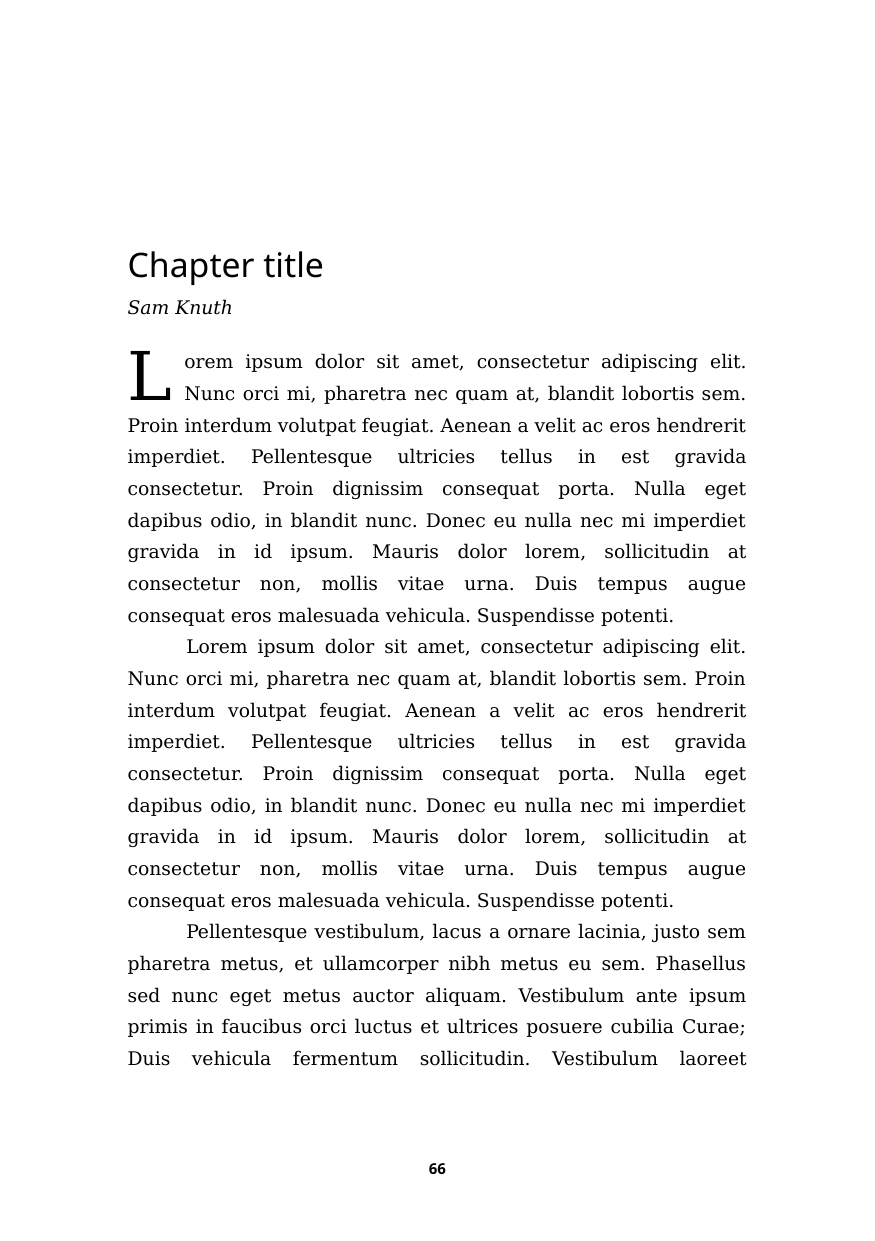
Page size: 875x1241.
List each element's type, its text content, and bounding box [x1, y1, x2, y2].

text Sam Knuth [127, 297, 747, 319]
text Pellentesque vestibulum, lacus a ornare lacinia, justo sem pharetra metus, et ullamcorper nibh metus eu sem. Phasellus sed nunc eget metus auctor aliquam. Vestibulum ante ipsum primis in faucibus orci luctus et ultrices posuere cubilia Curae; Duis vehicula fermentum sollicitudin. Vestibulum laoreet [127, 921, 747, 1070]
text Lorem ipsum dolor sit amet, consectetur adipiscing elit. Nunc orci mi, pharetra nec quam at, blandit lobortis sem. Proin interdum volutpat feugiat. Aenean a velit ac eros hendrerit imperdiet. Pellentesque ultricies tellus in est gravida consectetur. Proin dignissim consequat porta. Nulla eget dapibus odio, in blandit nunc. Donec eu nulla nec mi imperdiet gravida in id ipsum. Mauris dolor lorem, sollicitudin at consectetur non, mollis vitae urna. Duis tempus augue consequat eros malesuada vehicula. Suspendisse potenti. [127, 636, 747, 912]
subtitle Chapter title [127, 246, 747, 285]
text Lorem ipsum dolor sit amet, consectetur adipiscing elit. Nunc orci mi, pharetra nec quam at, blandit lobortis sem. Proin interdum volutpat feugiat. Aenean a velit ac eros hendrerit imperdiet. Pellentesque ultricies tellus in est gravida consectetur. Proin dignissim consequat porta. Nulla eget dapibus odio, in blandit nunc. Donec eu nulla nec mi imperdiet gravida in id ipsum. Mauris dolor lorem, sollicitudin at consectetur non, mollis vitae urna. Duis tempus augue consequat eros malesuada vehicula. Suspendisse potenti. [127, 351, 747, 627]
